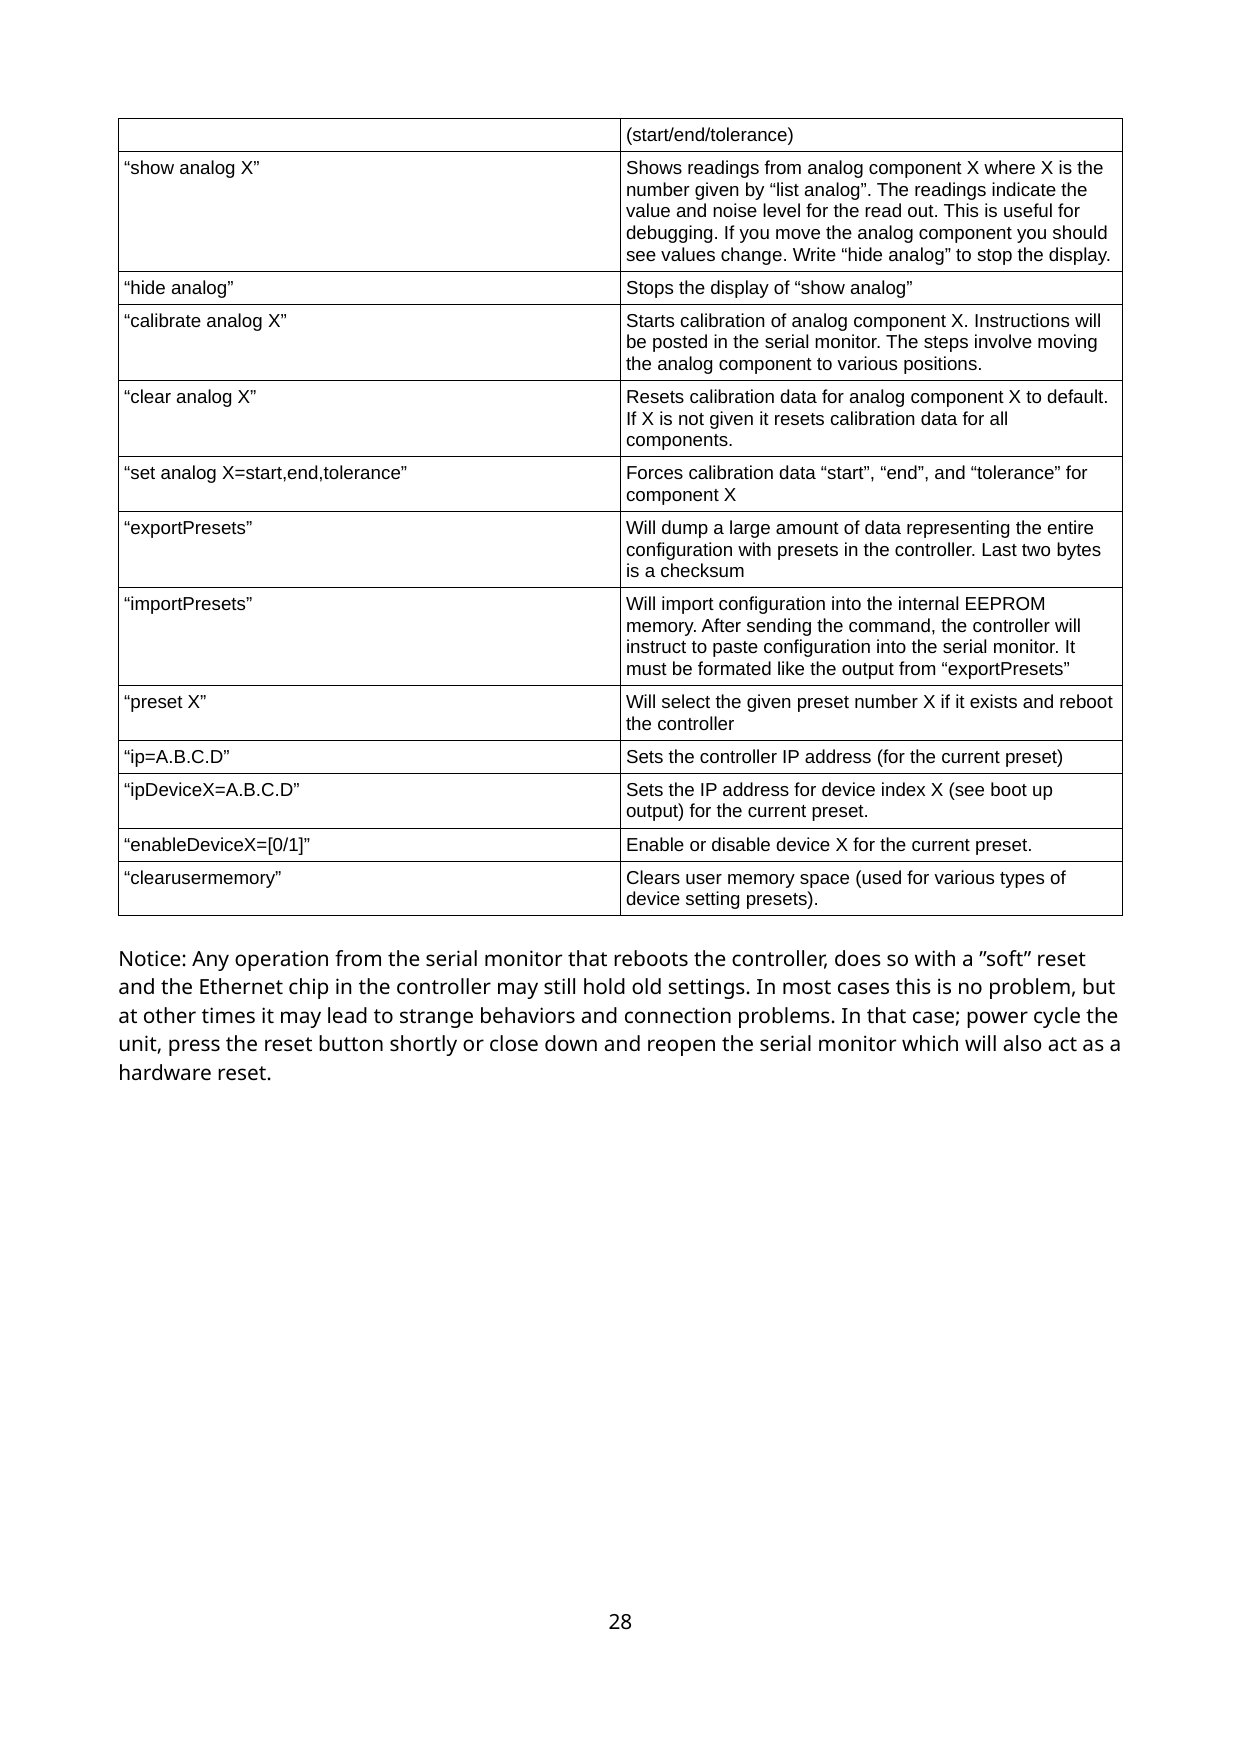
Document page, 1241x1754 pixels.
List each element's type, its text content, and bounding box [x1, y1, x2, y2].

text Notice: Any operation from the serial monitor that reboots the controller, does so with a ”soft” reset and the Ethernet chip in the controller may still hold old settings. In most cases this is no problem, but at other times it may lead to strange behaviors and connection problems. In that case; power cycle the unit, press the reset button shortly or close down and reopen the serial monitor which will also act as a hardware reset. [118, 944, 1122, 1086]
table_cell “importPresets” [119, 588, 620, 685]
table_cell Enable or disable device X for the current preset. [621, 829, 1122, 861]
table_cell Resets calibration data for analog component X to default. If X is not given it resets calibration data for all components. [621, 381, 1122, 456]
table_cell “exportPresets” [119, 512, 620, 587]
table_cell “ip=A.B.C.D” [119, 741, 620, 773]
table_cell “preset X” [119, 686, 620, 740]
table_cell Clears user memory space (used for various types of device setting presets). [621, 862, 1122, 915]
table_cell Forces calibration data “start”, “end”, and “tolerance” for component X [621, 457, 1122, 511]
table_cell Sets the controller IP address (for the current preset) [621, 741, 1122, 773]
table_cell “enableDeviceX=[0/1]” [119, 829, 620, 861]
table_cell Sets the IP address for device index X (see boot up output) for the current preset. [621, 774, 1122, 827]
table_cell (start/end/tolerance) [621, 119, 1122, 151]
table_cell “calibrate analog X” [119, 305, 620, 380]
table_cell Shows readings from analog component X where X is the number given by “list analog”. The readings indicate the value and noise level for the read out. This is useful for debugging. If you move the analog component you should see values change. Write “hide analog” to stop the display. [621, 152, 1122, 271]
table_cell [119, 119, 620, 151]
table_cell Will select the given preset number X if it exists and reboot the controller [621, 686, 1122, 740]
table_cell “clearusermemory” [119, 862, 620, 915]
table_cell “show analog X” [119, 152, 620, 271]
table_cell Will import configuration into the internal EEPROM memory. After sending the command, the controller will instruct to paste configuration into the serial monitor. It must be formated like the output from “exportPresets” [621, 588, 1122, 685]
table_cell “clear analog X” [119, 381, 620, 456]
table_cell “hide analog” [119, 272, 620, 304]
table_cell Starts calibration of analog component X. Instructions will be posted in the serial monitor. The steps involve moving the analog component to various positions. [621, 305, 1122, 380]
table_cell Stops the display of “show analog” [621, 272, 1122, 304]
table_cell Will dump a large amount of data representing the entire configuration with presets in the controller. Last two bytes is a checksum [621, 512, 1122, 587]
table_cell “ipDeviceX=A.B.C.D” [119, 774, 620, 827]
table_cell “set analog X=start,end,tolerance” [119, 457, 620, 511]
